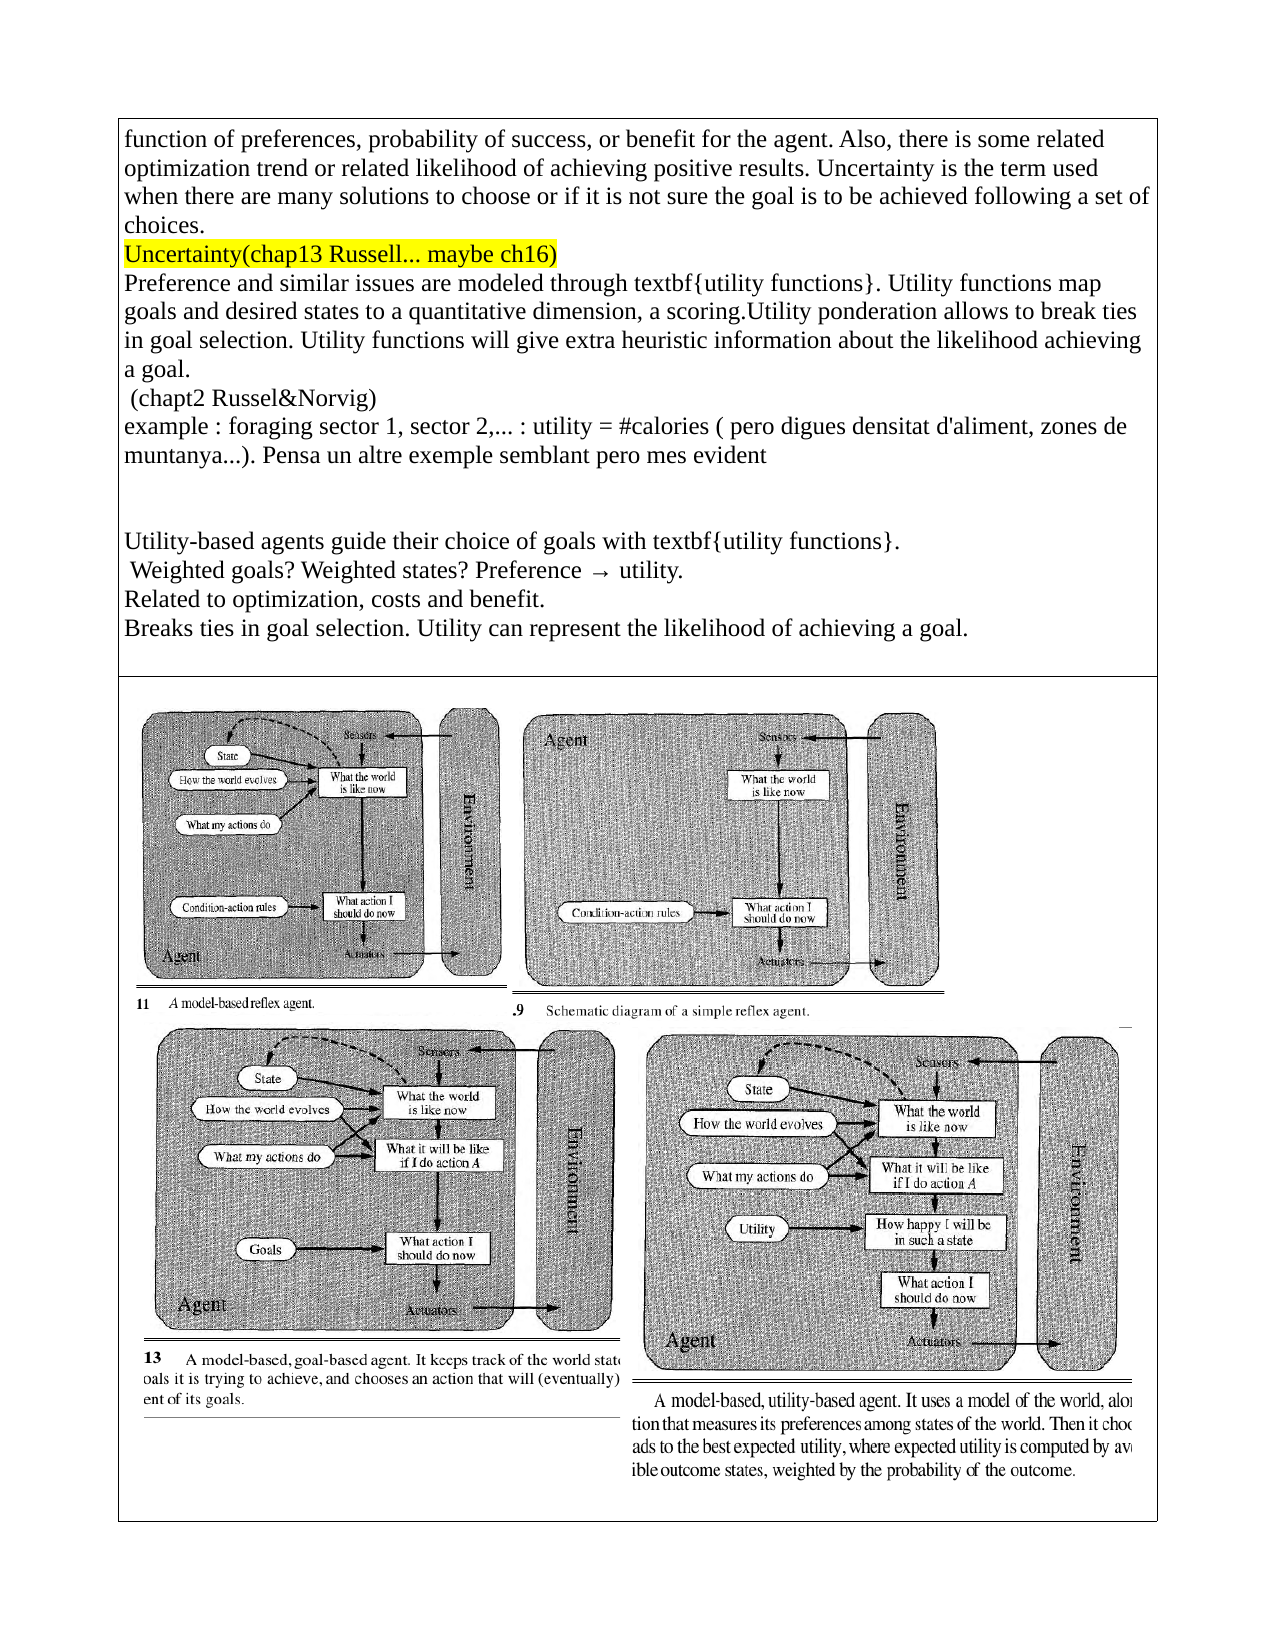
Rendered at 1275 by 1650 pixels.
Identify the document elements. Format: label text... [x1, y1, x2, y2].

picture [144, 1022, 621, 1418]
table_cell function of preferences, probability of success, or benefit for the agent. Also, there is some related optimization trend or related likelihood of achieving positive results. Uncertainty is the term used when there are many solutions to choose or if it is not sure the goal is to be achieved following a set of choices. Uncertainty(chap13 Russell... maybe ch16) Preference and similar issues are modeled through textbf{utility functions}. Utility functions map goals and desired states to a quantitative dimension, a scoring.Utility ponderation allows to break ties in goal selection. Utility functions will give extra heuristic information about the likelihood achieving a goal. (chapt2 Russel&Norvig) example : foraging sector 1, sector 2,... : utility = #calories ( pero digues densitat d'aliment, zones de muntanya...). Pensa un altre exemple semblant pero mes evident Utility-based agents guide their choice of goals with textbf{utility functions}. Weighted goals? Weighted states? Preference → utility. Related to optimization, costs and benefit. Breaks ties in goal selection. Utility can represent the likelihood of achieving a goal. [119, 119, 1157, 676]
picture [512, 711, 945, 1021]
picture [136, 708, 507, 1016]
picture [632, 1027, 1132, 1488]
table_cell [119, 677, 1157, 1521]
